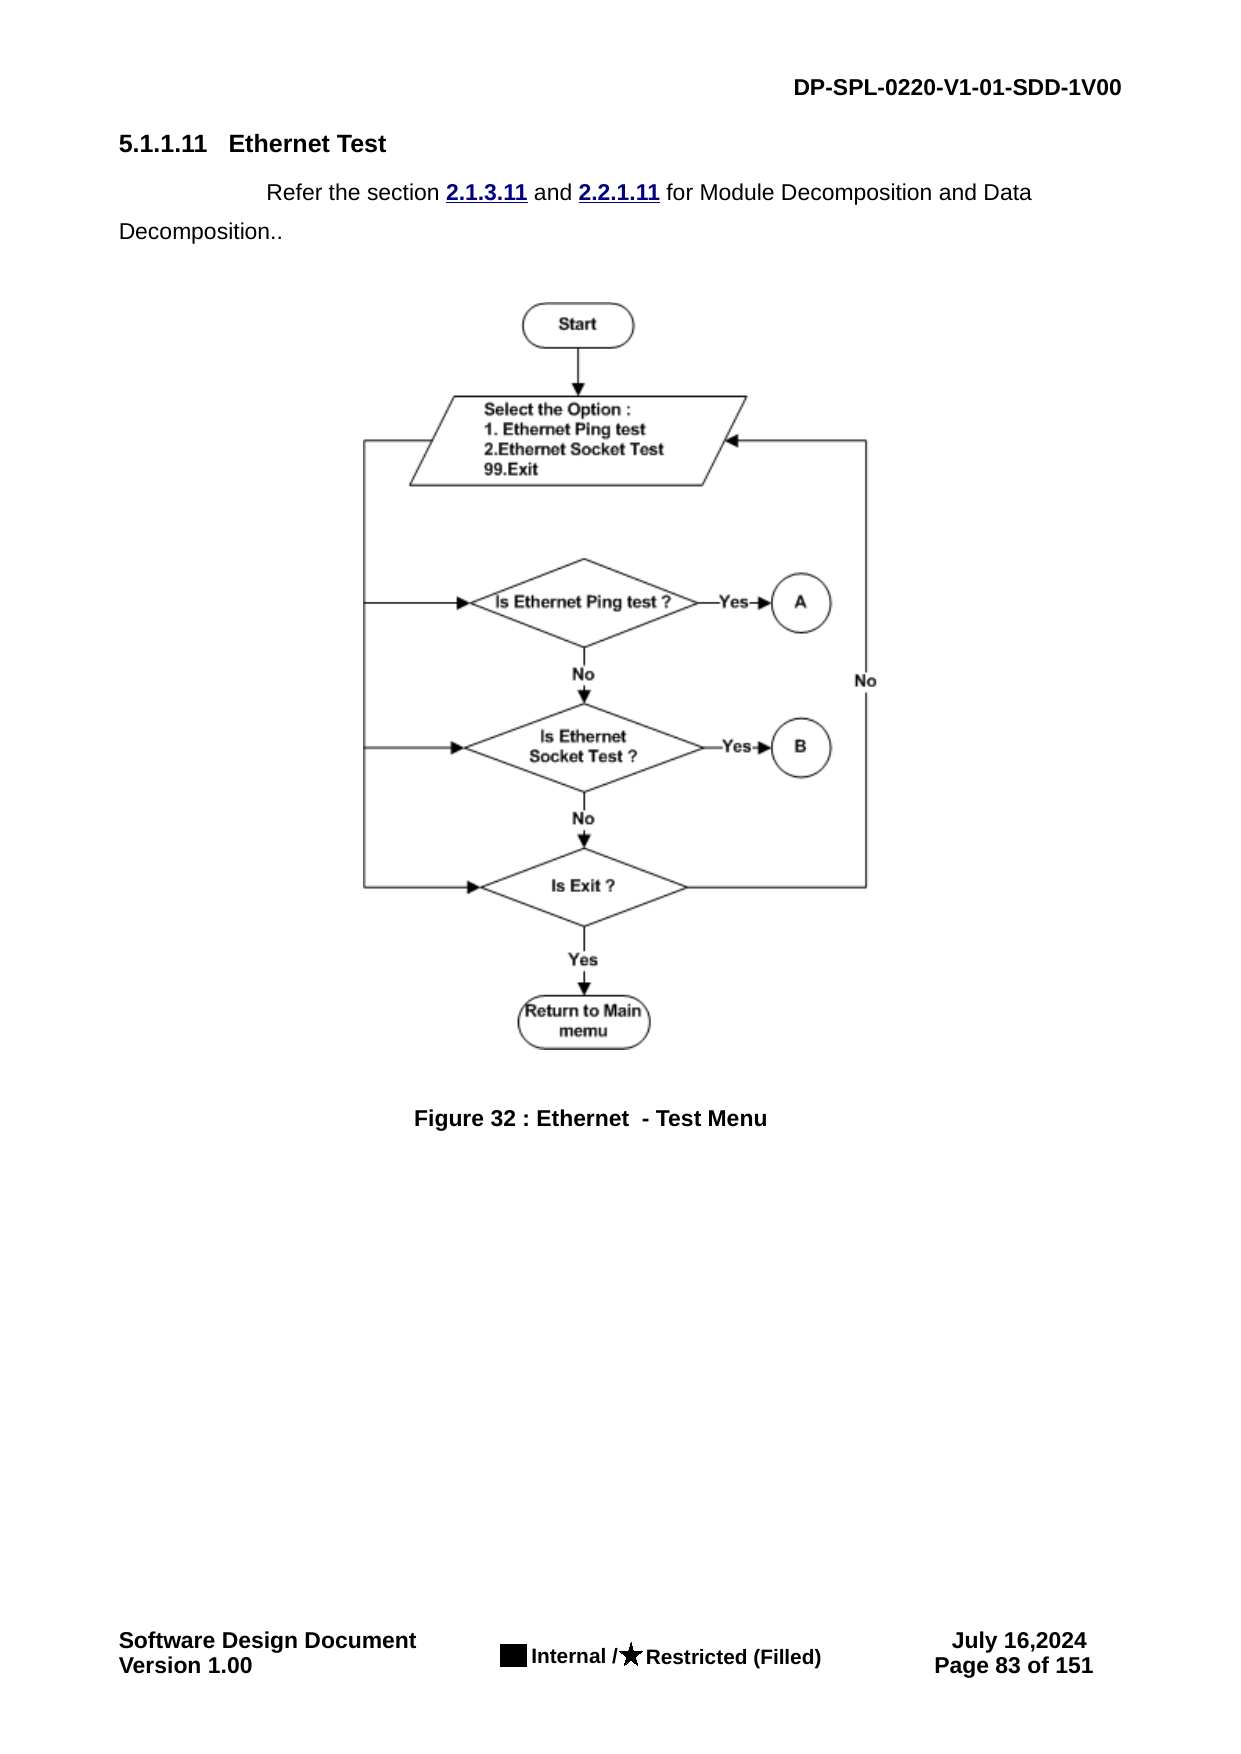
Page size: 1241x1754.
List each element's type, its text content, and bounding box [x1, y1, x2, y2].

picture [363, 302, 878, 1050]
subtitle Ethernet Test [118, 129, 1122, 158]
text Refer the section 2.1.3.11 and 2.2.1.11 for Module Decomposition and Data Decomposition.. [118, 179, 1122, 245]
text Figure 32 : Ethernet - Test Menu [118, 1107, 1122, 1132]
